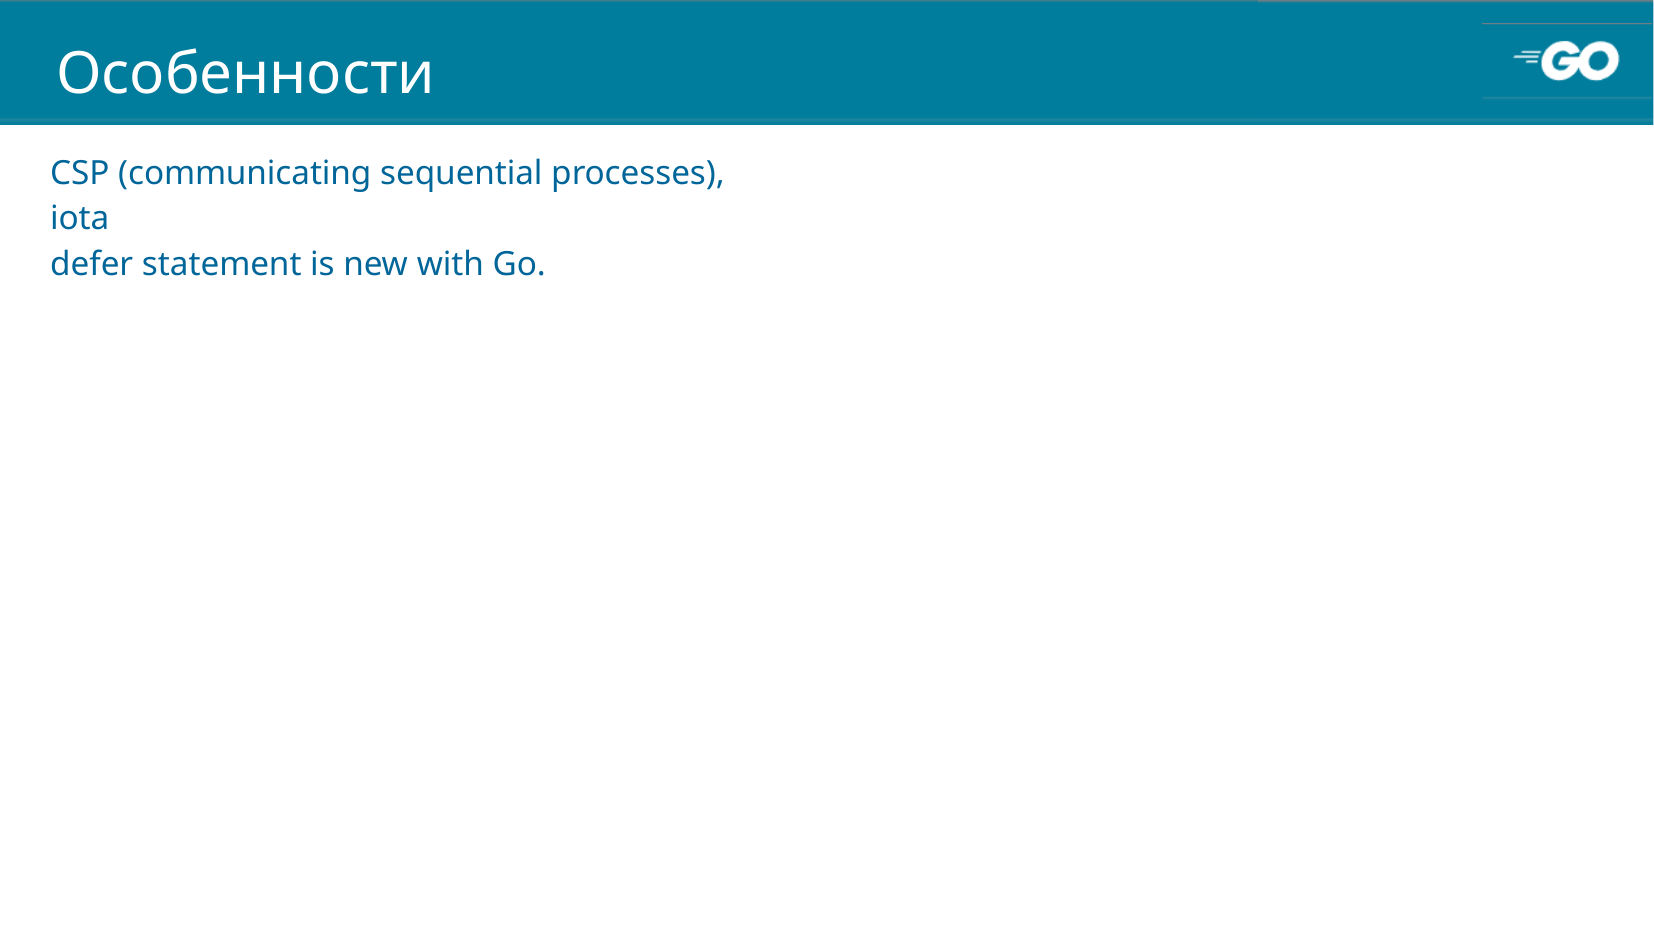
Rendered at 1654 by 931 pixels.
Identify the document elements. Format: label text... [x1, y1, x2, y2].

text_box Особенности [41, 23, 1495, 97]
picture [1542, 41, 1619, 81]
text_box CSP (communicating sequential processes), iota defer statement is new with Go. [35, 141, 1619, 898]
